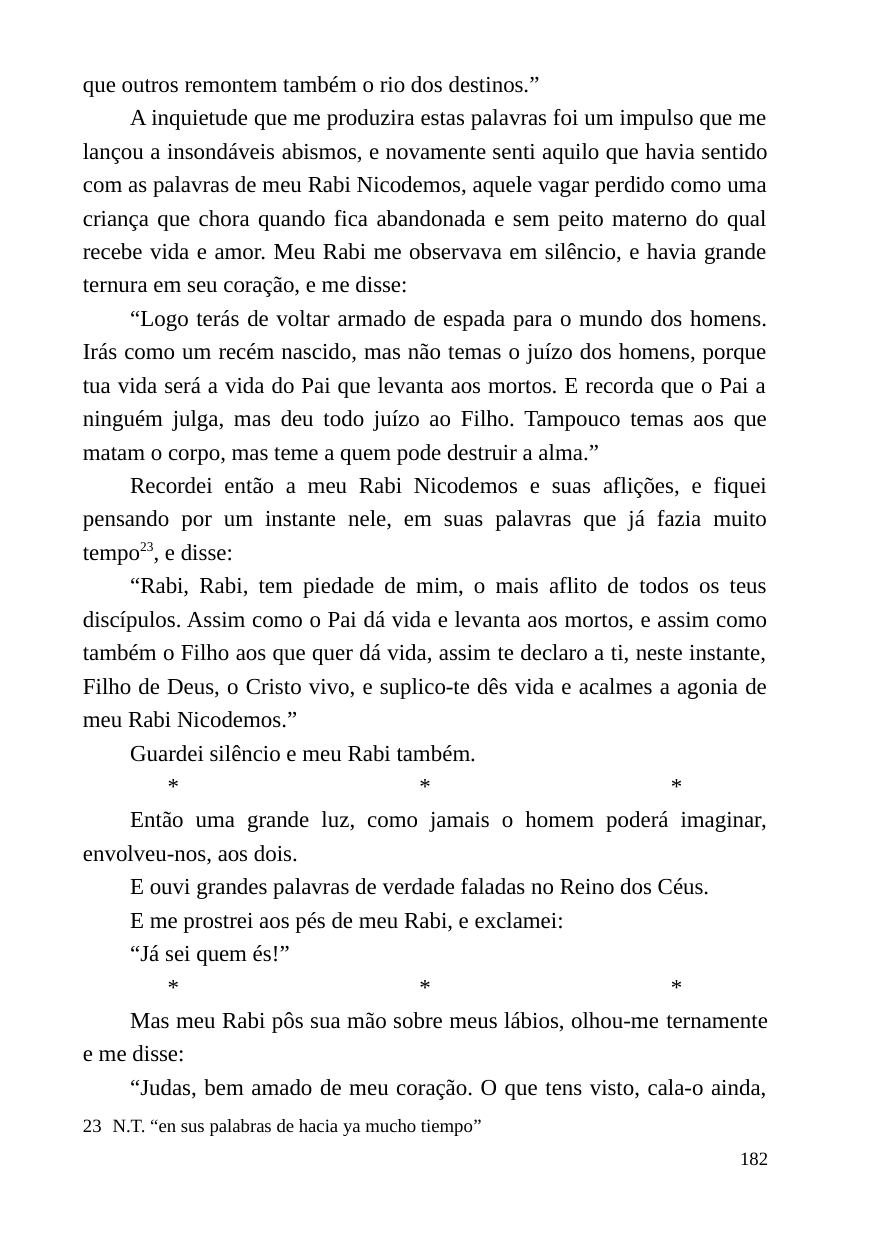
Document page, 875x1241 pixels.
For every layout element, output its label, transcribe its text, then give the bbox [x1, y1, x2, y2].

text * * * [83, 974, 768, 1000]
text A inquietude que me produzira estas palavras foi um impulso que me lançou a insondáveis abismos, e novamente senti aquilo que havia sentido com as palavras de meu Rabi Nicodemos, aquele vagar perdido como uma criança que chora quando fica abandonada e sem peito materno do qual recebe vida e amor. Meu Rabi me observava em silêncio, e havia grande ternura em seu coração, e me disse: [83, 104, 768, 298]
text que outros remontem também o rio dos destinos.” [83, 71, 768, 97]
text “Já sei quem és!” [83, 940, 768, 967]
text * * * [83, 773, 768, 799]
text “Logo terás de voltar armado de espada para o mundo dos homens. Irás como um recém nascido, mas não temas o juízo dos homens, porque tua vida será a vida do Pai que levanta aos mortos. E recorda que o Pai a ninguém julga, mas deu todo juízo ao Filho. Tampouco temas aos que matam o corpo, mas teme a quem pode destruir a alma.” [83, 305, 768, 465]
text N.T. “en sus palabras de hacia ya mucho tiempo” [83, 1114, 768, 1136]
text “Judas, bem amado de meu coração. O que tens visto, cala-o ainda, [83, 1074, 768, 1100]
text Então uma grande luz, como jamais o homem poderá imaginar, envolveu-nos, aos dois. [83, 806, 768, 866]
text E me prostrei aos pés de meu Rabi, e exclamei: [83, 907, 768, 933]
text E ouvi grandes palavras de verdade faladas no Reino dos Céus. [83, 873, 768, 900]
text Mas meu Rabi pôs sua mão sobre meus lábios, olhou-me ternamente e me disse: [83, 1007, 768, 1067]
text Recordei então a meu Rabi Nicodemos e suas aflições, e fiquei pensando por um instante nele, em suas palavras que já fazia muito tempo, e disse: [83, 472, 768, 565]
text Guardei silêncio e meu Rabi também. [83, 739, 768, 766]
text “Rabi, Rabi, tem piedade de mim, o mais aflito de todos os teus discípulos. Assim como o Pai dá vida e levanta aos mortos, e assim como também o Filho aos que quer dá vida, assim te declaro a ti, neste instante, Filho de Deus, o Cristo vivo, e suplico-te dês vida e acalmes a agonia de meu Rabi Nicodemos.” [83, 572, 768, 732]
